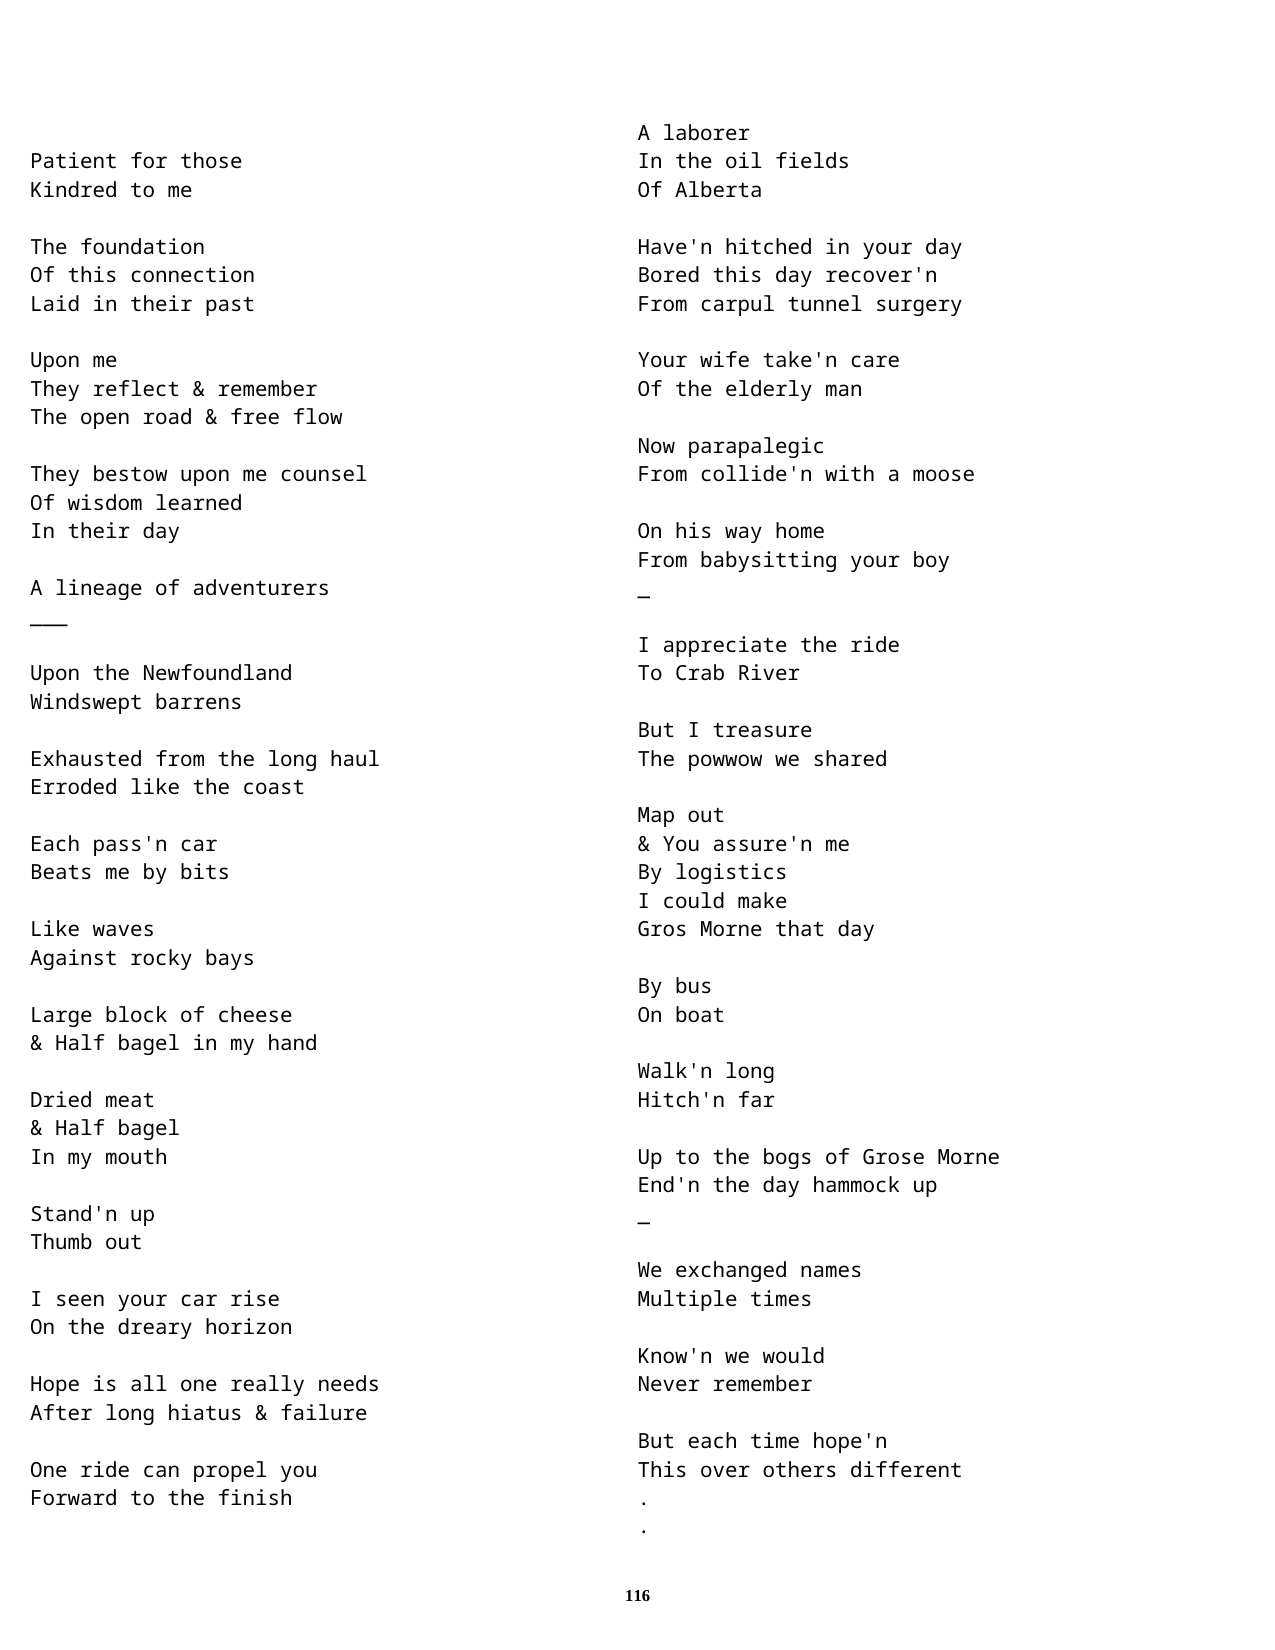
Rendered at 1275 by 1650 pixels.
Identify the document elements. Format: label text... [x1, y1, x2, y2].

text End'n the day hammock up [637, 1170, 1245, 1199]
text The powwow we shared [637, 744, 1245, 772]
text ___ [30, 602, 637, 630]
text Upon me [30, 346, 637, 374]
text Walk'n long [637, 1057, 1245, 1085]
text Stand'n up [30, 1199, 637, 1227]
text Bored this day recover'n [637, 260, 1245, 289]
text & Half bagel [30, 1113, 637, 1142]
text By logistics [637, 857, 1245, 886]
text . [637, 1512, 1245, 1540]
text Gros Morne that day [637, 914, 1245, 943]
text On the dreary horizon [30, 1312, 637, 1341]
text Of this connection [30, 260, 637, 289]
text Forward to the finish [30, 1483, 637, 1512]
text From carpul tunnel surgery [637, 289, 1245, 317]
text One ride can propel you [30, 1455, 637, 1483]
text I appreciate the ride [637, 630, 1245, 658]
text They bestow upon me counsel [30, 459, 637, 488]
text In their day [30, 516, 637, 545]
text But each time hope'n [637, 1426, 1245, 1455]
text From collide'n with a moose [637, 459, 1245, 488]
text Upon the Newfoundland [30, 658, 637, 687]
text Hitch'n far [637, 1085, 1245, 1113]
text We exchanged names [637, 1256, 1245, 1284]
text Up to the bogs of Grose Morne [637, 1142, 1245, 1170]
text . [637, 1483, 1245, 1512]
text Kindred to me [30, 175, 637, 203]
text The foundation [30, 232, 637, 260]
text In my mouth [30, 1142, 637, 1170]
text By bus [637, 971, 1245, 1000]
text & You assure'n me [637, 829, 1245, 857]
text Of the elderly man [637, 374, 1245, 402]
text A lineage of adventurers [30, 573, 637, 602]
text Your wife take'n care [637, 346, 1245, 374]
text On boat [637, 1000, 1245, 1028]
text Never remember [637, 1369, 1245, 1398]
text Erroded like the coast [30, 772, 637, 801]
text Each pass'n car [30, 829, 637, 857]
text _ [637, 573, 1245, 602]
text After long hiatus & failure [30, 1398, 637, 1426]
text In the oil fields [637, 147, 1245, 175]
text This over others different [637, 1455, 1245, 1483]
text Multiple times [637, 1284, 1245, 1312]
text Exhausted from the long haul [30, 744, 637, 772]
text Like waves [30, 914, 637, 943]
text Hope is all one really needs [30, 1369, 637, 1398]
text Windswept barrens [30, 687, 637, 715]
text I could make [637, 886, 1245, 914]
text From babysitting your boy [637, 545, 1245, 573]
text & Half bagel in my hand [30, 1028, 637, 1057]
text Dried meat [30, 1085, 637, 1113]
text A laborer [637, 118, 1245, 147]
text The open road & free flow [30, 402, 637, 431]
text Now parapalegic [637, 431, 1245, 459]
text I seen your car rise [30, 1284, 637, 1312]
text They reflect & remember [30, 374, 637, 402]
text Patient for those [30, 147, 637, 175]
text Thumb out [30, 1227, 637, 1256]
text On his way home [637, 516, 1245, 545]
text Large block of cheese [30, 1000, 637, 1028]
text Laid in their past [30, 289, 637, 317]
text Of wisdom learned [30, 488, 637, 516]
text To Crab River [637, 658, 1245, 687]
text But I treasure [637, 715, 1245, 744]
text Against rocky bays [30, 943, 637, 971]
text _ [637, 1199, 1245, 1227]
text Beats me by bits [30, 857, 637, 886]
text Know'n we would [637, 1341, 1245, 1369]
text Map out [637, 801, 1245, 829]
text Of Alberta [637, 175, 1245, 203]
text Have'n hitched in your day [637, 232, 1245, 260]
